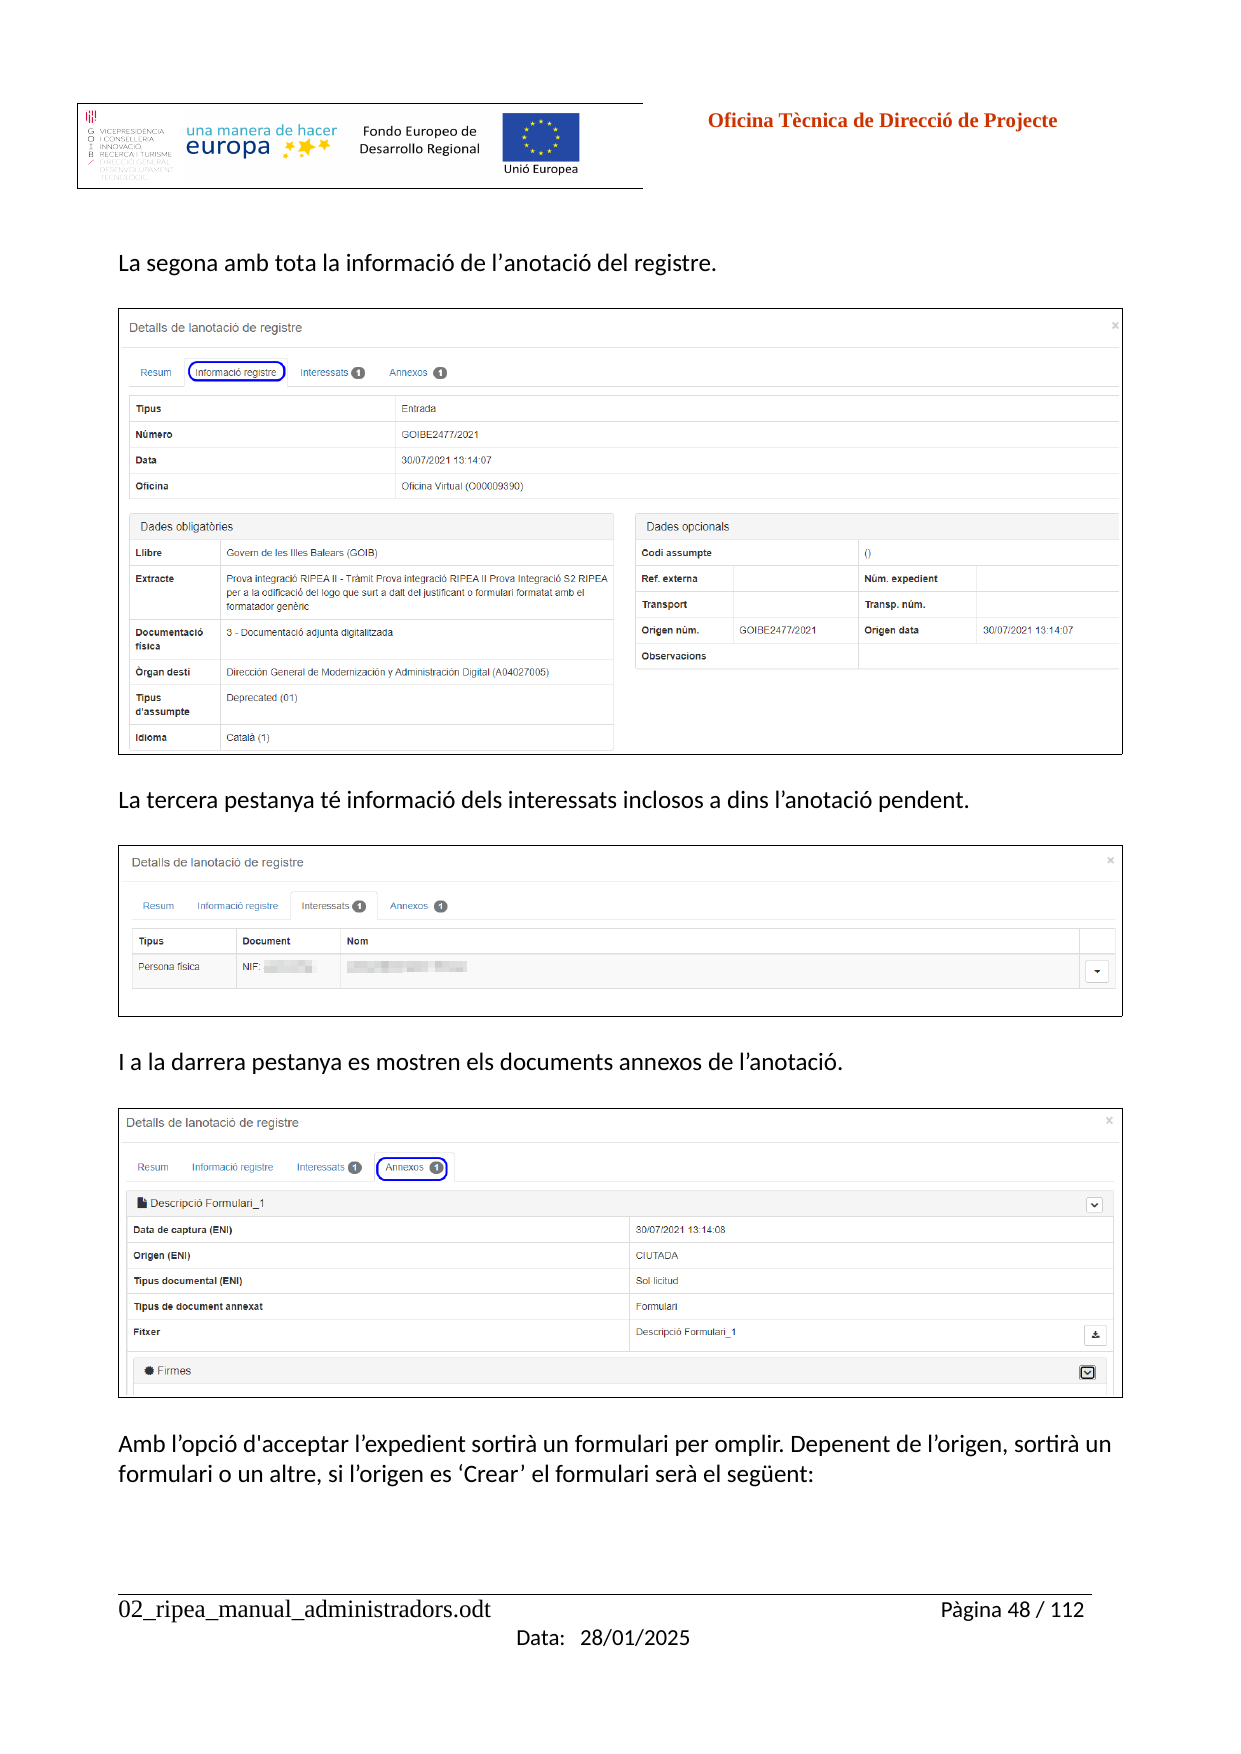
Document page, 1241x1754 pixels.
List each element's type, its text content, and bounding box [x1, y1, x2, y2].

picture [82, 108, 178, 182]
text I a la darrera pestanya es mostren els documents annexos de l’anotació. [118, 1046, 1122, 1077]
picture [121, 848, 1119, 1013]
picture [121, 311, 1119, 751]
text La segona amb tota la informació de l’anotació del registre. [118, 247, 1122, 277]
picture [184, 108, 585, 182]
text La tercera pestanya té informació dels interessats inclosos a dins l’anotació pendent. [118, 784, 1122, 815]
picture [121, 1110, 1119, 1395]
text Amb l’opció d'acceptar l’expedient sortirà un formulari per omplir. Depenent de l’origen, sortirà un formulari o un altre, si l’origen es ‘Crear’ el formulari serà el següent: [118, 1428, 1122, 1489]
